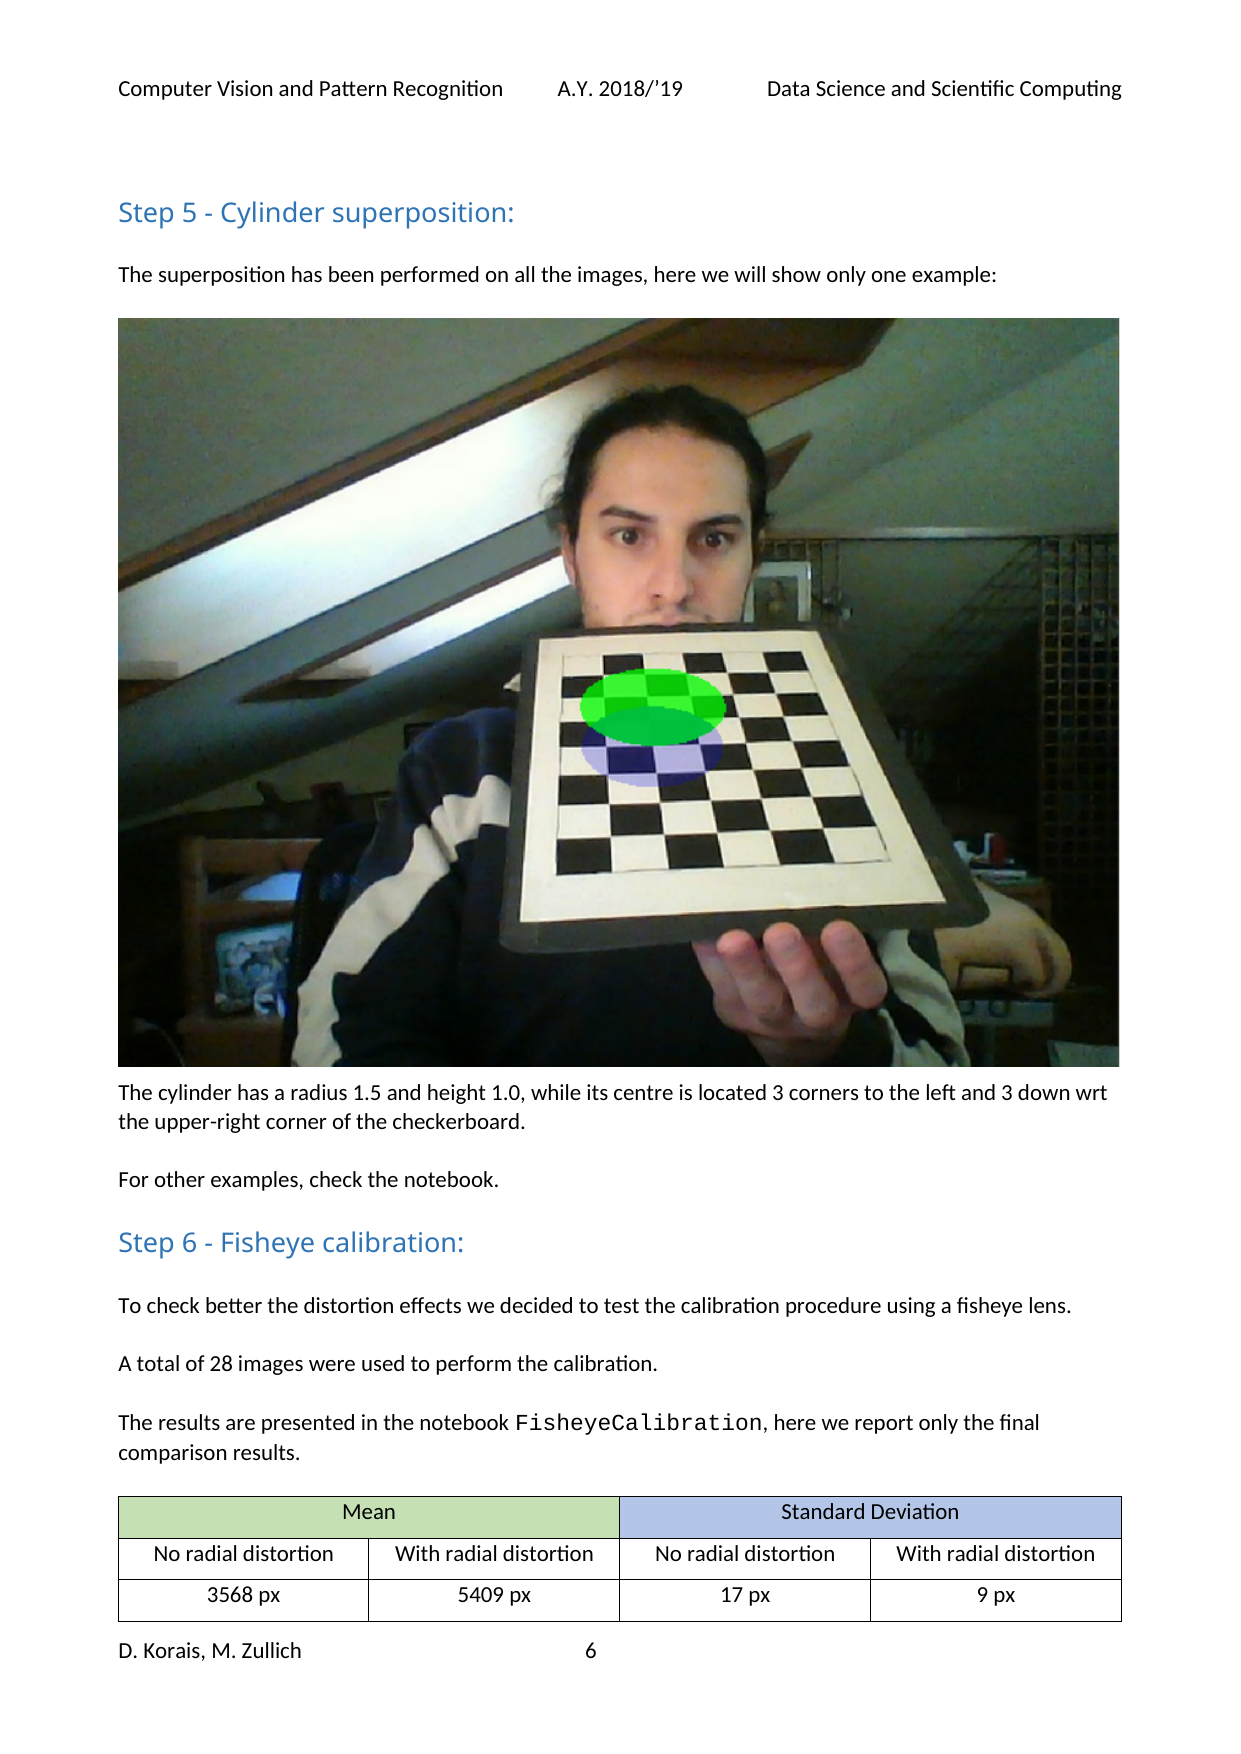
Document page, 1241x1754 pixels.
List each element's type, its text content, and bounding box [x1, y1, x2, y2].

table_header Standard Deviation [620, 1497, 1121, 1538]
text The results are presented in the notebook FisheyeCalibration, here we report only the final comparison results. [118, 1408, 1122, 1466]
table_cell With radial distortion [871, 1539, 1121, 1579]
text For other examples, check the notebook. [118, 1165, 1122, 1193]
text To check better the distortion effects we decided to test the calibration procedure using a fisheye lens. [118, 1291, 1122, 1319]
table_cell With radial distortion [369, 1539, 619, 1579]
table_cell No radial distortion [119, 1539, 368, 1579]
table_header Mean [119, 1497, 619, 1538]
table_cell 17 px [620, 1580, 870, 1621]
table_cell 9 px [871, 1580, 1121, 1621]
text The superposition has been performed on all the images, here we will show only one example: [118, 261, 1122, 288]
table_cell 5409 px [369, 1580, 619, 1621]
table_cell 3568 px [119, 1580, 368, 1621]
text The cylinder has a radius 1.5 and height 1.0, while its centre is located 3 corners to the left and 3 down wrt the upper-right corner of the checkerboard. [118, 1078, 1122, 1135]
text A total of 28 images were used to perform the calibration. [118, 1349, 1122, 1377]
table_cell No radial distortion [620, 1539, 870, 1579]
subtitle Step 6 - Fisheye calibration: [118, 1224, 1122, 1261]
subtitle Step 5 - Cylinder superposition: [118, 193, 1122, 230]
text [118, 1067, 1122, 1076]
